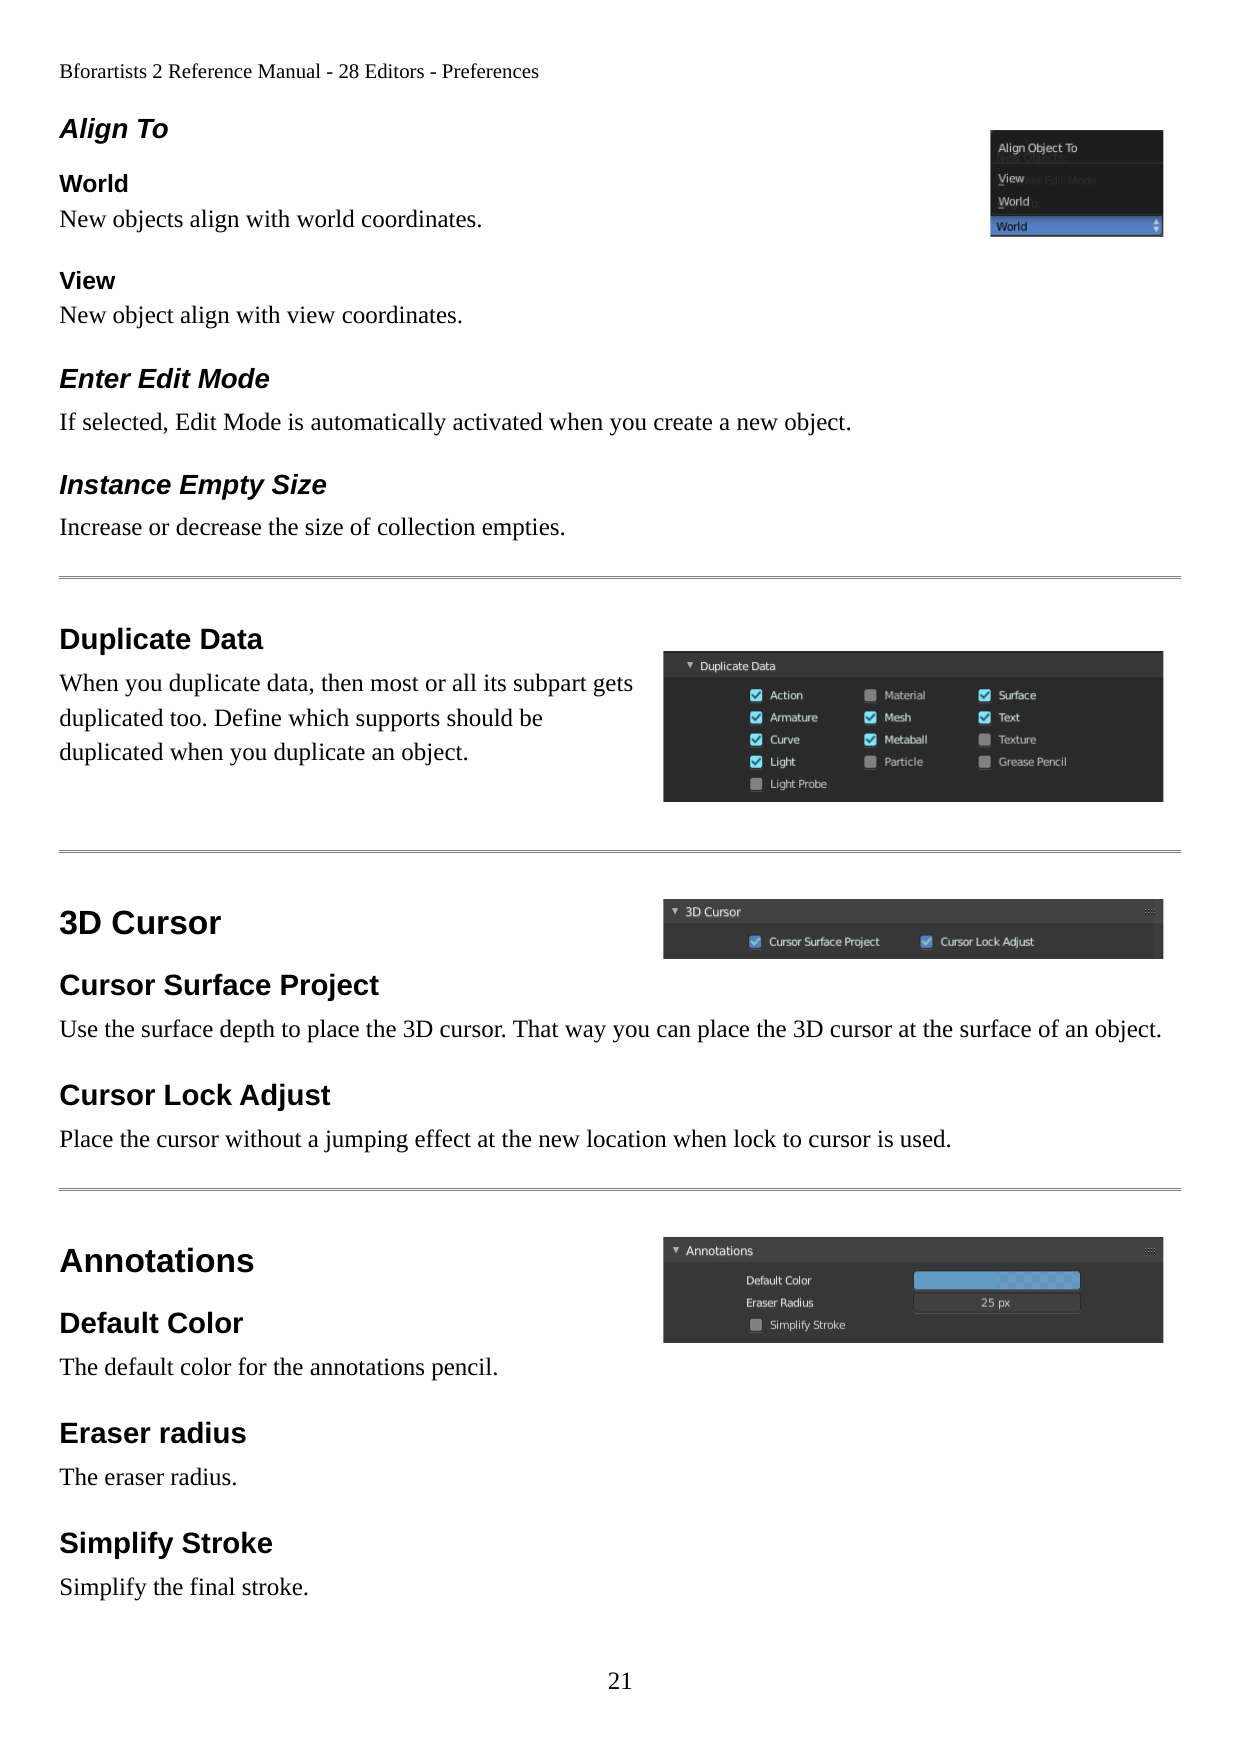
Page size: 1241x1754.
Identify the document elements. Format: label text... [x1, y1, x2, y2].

text Use the surface depth to place the 3D cursor. That way you can place the 3D cursor at the surface of an object. [59, 1014, 1181, 1043]
subtitle Default Color [59, 1306, 663, 1340]
subtitle Duplicate Data [59, 622, 1181, 656]
text The eraser radius. [59, 1462, 1181, 1491]
picture [990, 130, 1164, 237]
subtitle Align To [59, 113, 1181, 144]
subtitle [1164, 1241, 1181, 1279]
text If selected, Edit Mode is automatically activated when you create a new object. [59, 407, 1181, 435]
text Simplify the final stroke. [59, 1572, 1181, 1601]
subtitle Simplify Stroke [59, 1526, 1181, 1560]
subtitle Annotations [59, 1241, 663, 1279]
subtitle Cursor Surface Project [59, 968, 1181, 1002]
picture [663, 1237, 1164, 1343]
text New object align with view coordinates. [59, 301, 1181, 329]
picture [663, 651, 1164, 802]
subtitle World [59, 169, 990, 198]
subtitle 3D Cursor [59, 903, 663, 941]
subtitle [1164, 903, 1181, 941]
text Increase or decrease the size of collection empties. [59, 512, 1181, 541]
text Place the cursor without a jumping effect at the new location when lock to cursor is used. [59, 1124, 1181, 1153]
subtitle Instance Empty Size [59, 468, 1181, 500]
subtitle [1164, 1306, 1181, 1340]
subtitle Cursor Lock Adjust [59, 1078, 1181, 1112]
text When you duplicate data, then most or all its subpart gets duplicated too. Define which supports should be duplicated when you duplicate an object. [59, 668, 663, 766]
picture [663, 899, 1164, 959]
subtitle Eraser radius [59, 1416, 1181, 1450]
text New objects align with world coordinates. [59, 204, 990, 233]
subtitle [1164, 169, 1181, 198]
text The default color for the annotations pencil. [59, 1352, 1181, 1381]
subtitle Enter Edit Mode [59, 362, 1181, 394]
subtitle View [59, 266, 1181, 294]
